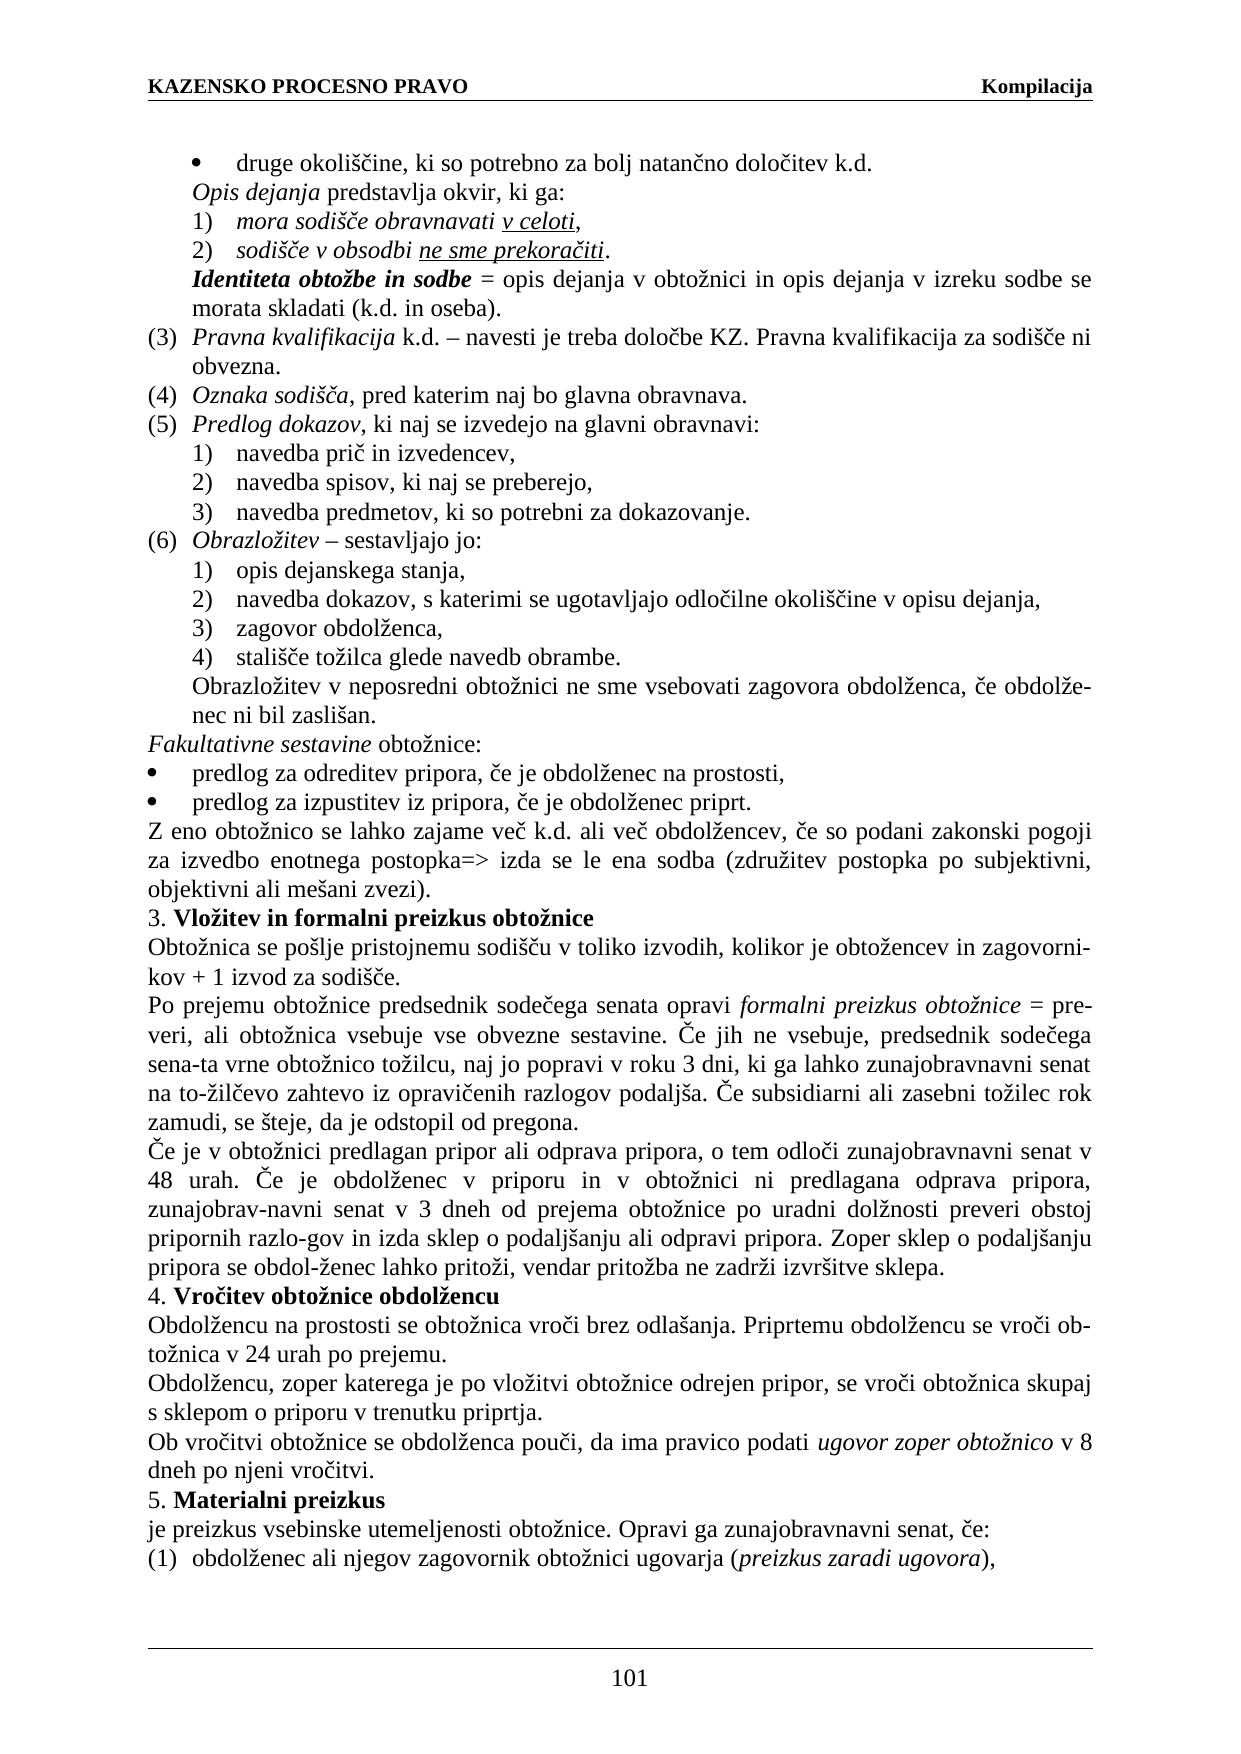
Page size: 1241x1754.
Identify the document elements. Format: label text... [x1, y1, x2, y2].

text Ob vročitvi obtožnice se obdolženca pouči, da ima pravico podati ugovor zoper obtožnico v 8 dneh po njeni vročitvi. [148, 1426, 1093, 1484]
list stališče tožilca glede navedb obrambe. [192, 642, 1093, 671]
list mora sodišče obravnavati v celoti, [192, 206, 1093, 235]
list navedba prič in izvedencev, [192, 438, 1093, 467]
list navedba dokazov, s katerimi se ugotavljajo odločilne okoliščine v opisu dejanja, [192, 583, 1093, 613]
list navedba spisov, ki naj se preberejo, [192, 467, 1093, 496]
text Obrazložitev v neposredni obtožnici ne sme vsebovati zagovora obdolženca, če obdolže-nec ni bil zaslišan. [192, 671, 1093, 729]
text 4. Vročitev obtožnice obdolžencu [148, 1281, 1093, 1310]
text Identiteta obtožbe in sodbe = opis dejanja v obtožnici in opis dejanja v izreku sodbe se morata skladati (k.d. in oseba). [192, 264, 1093, 322]
text Po prejemu obtožnice predsednik sodečega senata opravi formalni preizkus obtožnice = pre-veri, ali obtožnica vsebuje vse obvezne sestavine. Če jih ne vsebuje, predsednik sodečega sena-ta vrne obtožnico tožilcu, naj jo popravi v roku 3 dni, ki ga lahko zunajobravnavni senat na to-žilčevo zahtevo iz opravičenih razlogov podaljša. Če subsidiarni ali zasebni tožilec rok zamudi, se šteje, da je odstopil od pregona. [148, 990, 1093, 1136]
text Če je v obtožnici predlagan pripor ali odprava pripora, o tem odloči zunajobravnavni senat v 48 urah. Če je obdolženec v priporu in v obtožnici ni predlagana odprava pripora, zunajobrav-navni senat v 3 dneh od prejema obtožnice po uradni dolžnosti preveri obstoj pripornih razlo-gov in izda sklep o podaljšanju ali odpravi pripora. Zoper sklep o podaljšanju pripora se obdol-ženec lahko pritoži, vendar pritožba ne zadrži izvršitve sklepa. [148, 1136, 1093, 1281]
list obdolženec ali njegov zagovornik obtožnici ugovarja (preizkus zaradi ugovora), [148, 1543, 1093, 1572]
list zagovor obdolženca, [192, 613, 1093, 642]
text Fakultativne sestavine obtožnice: [148, 729, 1093, 758]
list opis dejanskega stanja, [192, 554, 1093, 583]
list Pravna kvalifikacija k.d. – navesti je treba določbe KZ. Pravna kvalifikacija za sodišče ni obvezna. [148, 322, 1093, 380]
list Predlog dokazov, ki naj se izvedejo na glavni obravnavi: [148, 409, 1093, 438]
list navedba predmetov, ki so potrebni za dokazovanje. [192, 496, 1093, 525]
list druge okoliščine, ki so potrebno za bolj natančno določitev k.d. [192, 148, 1093, 177]
list Oznaka sodišča, pred katerim naj bo glavna obravnava. [148, 380, 1093, 409]
list Obrazložitev – sestavljajo jo: [148, 525, 1093, 554]
list sodišče v obsodbi ne sme prekoračiti. [192, 235, 1093, 264]
text Z eno obtožnico se lahko zajame več k.d. ali več obdolžencev, če so podani zakonski pogoji za izvedbo enotnega postopka=> izda se le ena sodba (združitev postopka po subjektivni, objektivni ali mešani zvezi). [148, 816, 1093, 903]
text Opis dejanja predstavlja okvir, ki ga: [192, 177, 1093, 206]
list predlog za odreditev pripora, če je obdolženec na prostosti, [148, 758, 1093, 787]
text Obdolžencu, zoper katerega je po vložitvi obtožnice odrejen pripor, se vroči obtožnica skupaj s sklepom o priporu v trenutku priprtja. [148, 1368, 1093, 1426]
text 3. Vložitev in formalni preizkus obtožnice [148, 903, 1093, 932]
text 5. Materialni preizkus [148, 1484, 1093, 1513]
text Obtožnica se pošlje pristojnemu sodišču v toliko izvodih, kolikor je obtožencev in zagovorni-kov + 1 izvod za sodišče. [148, 932, 1093, 990]
list predlog za izpustitev iz pripora, če je obdolženec priprt. [148, 787, 1093, 816]
text je preizkus vsebinske utemeljenosti obtožnice. Opravi ga zunajobravnavni senat, če: [148, 1513, 1093, 1543]
text Obdolžencu na prostosti se obtožnica vroči brez odlašanja. Priprtemu obdolžencu se vroči ob-tožnica v 24 urah po prejemu. [148, 1310, 1093, 1368]
